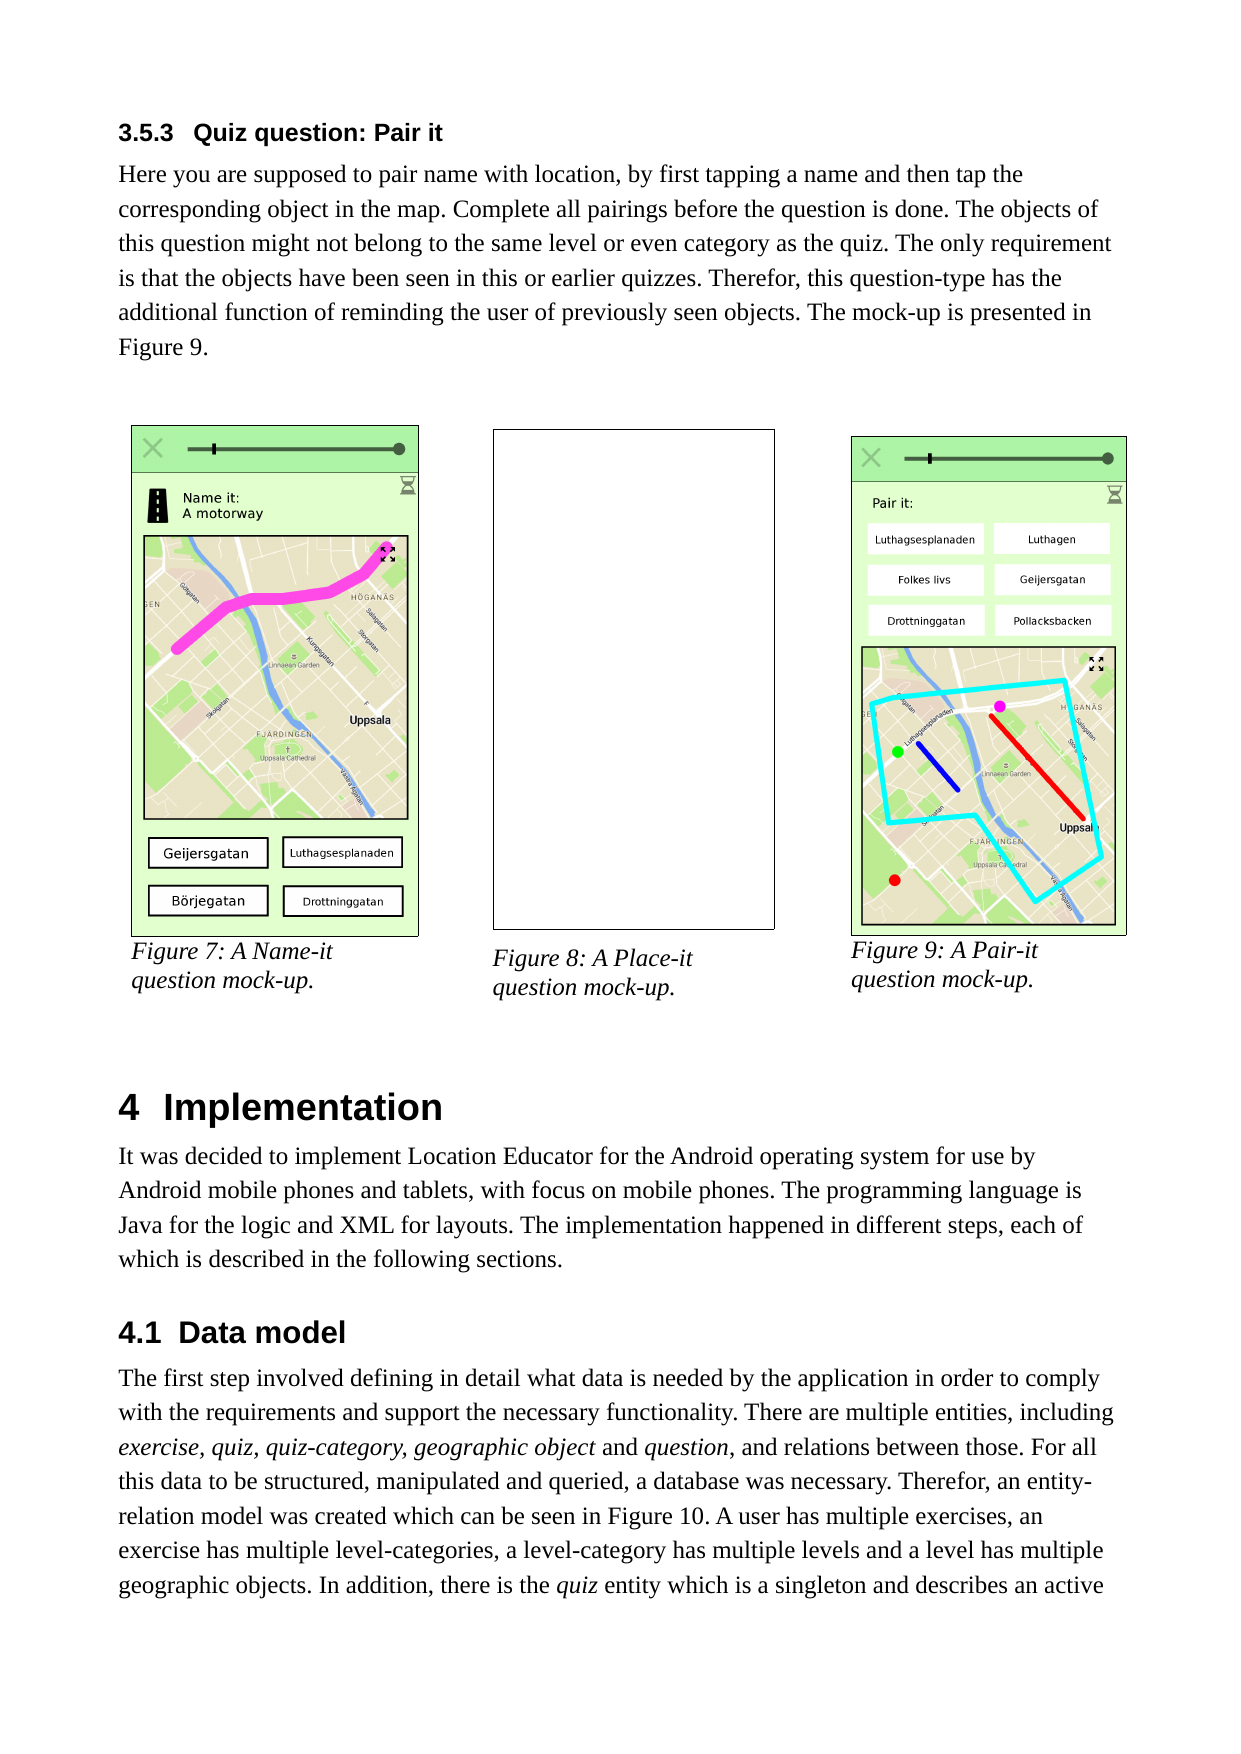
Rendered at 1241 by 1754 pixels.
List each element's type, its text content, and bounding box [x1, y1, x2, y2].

subtitle Quiz question: Pair it [118, 118, 1122, 147]
text It was decided to implement Location Educator for the Android operating system for use by Android mobile phones and tablets, with focus on mobile phones. The programming language is Java for the logic and XML for layouts. The implementation happened in different steps, each of which is described in the following sections. [118, 1141, 1122, 1273]
text The first step involved defining in detail what data is needed by the application in order to comply with the requirements and support the necessary functionality. There are multiple entities, including exercise, quiz, quiz-category, geographic object and question, and relations between those. For all this data to be structured, manipulated and queried, a database was necessary. Therefor, an entity-relation model was created which can be seen in Figure 10. A user has multiple exercises, an exercise has multiple level-categories, a level-category has multiple levels and a level has multiple geographic objects. In addition, there is the quiz entity which is a singleton and describes an active [118, 1363, 1122, 1598]
picture [132, 426, 418, 936]
text Figure 9: A Pair-it question mock-up. [851, 936, 1126, 993]
subtitle Data model [118, 1314, 1122, 1350]
text Figure 8: A Place-it question mock-up. [492, 430, 774, 1001]
text Here you are supposed to pair name with location, by first tapping a name and then tap the corresponding object in the map. Complete all pairings before the question is done. The objects of this question might not belong to the same level or even category as the quiz. The only requirement is that the objects have been seen in this or earlier quizzes. Therefor, this question-type has the additional function of reminding the user of previously seen objects. The mock-up is presented in Figure 9. [118, 159, 1122, 361]
subtitle Implementation [118, 1085, 1122, 1128]
picture [852, 437, 1126, 935]
text Figure 7: A Name-it question mock-up. [131, 937, 418, 993]
